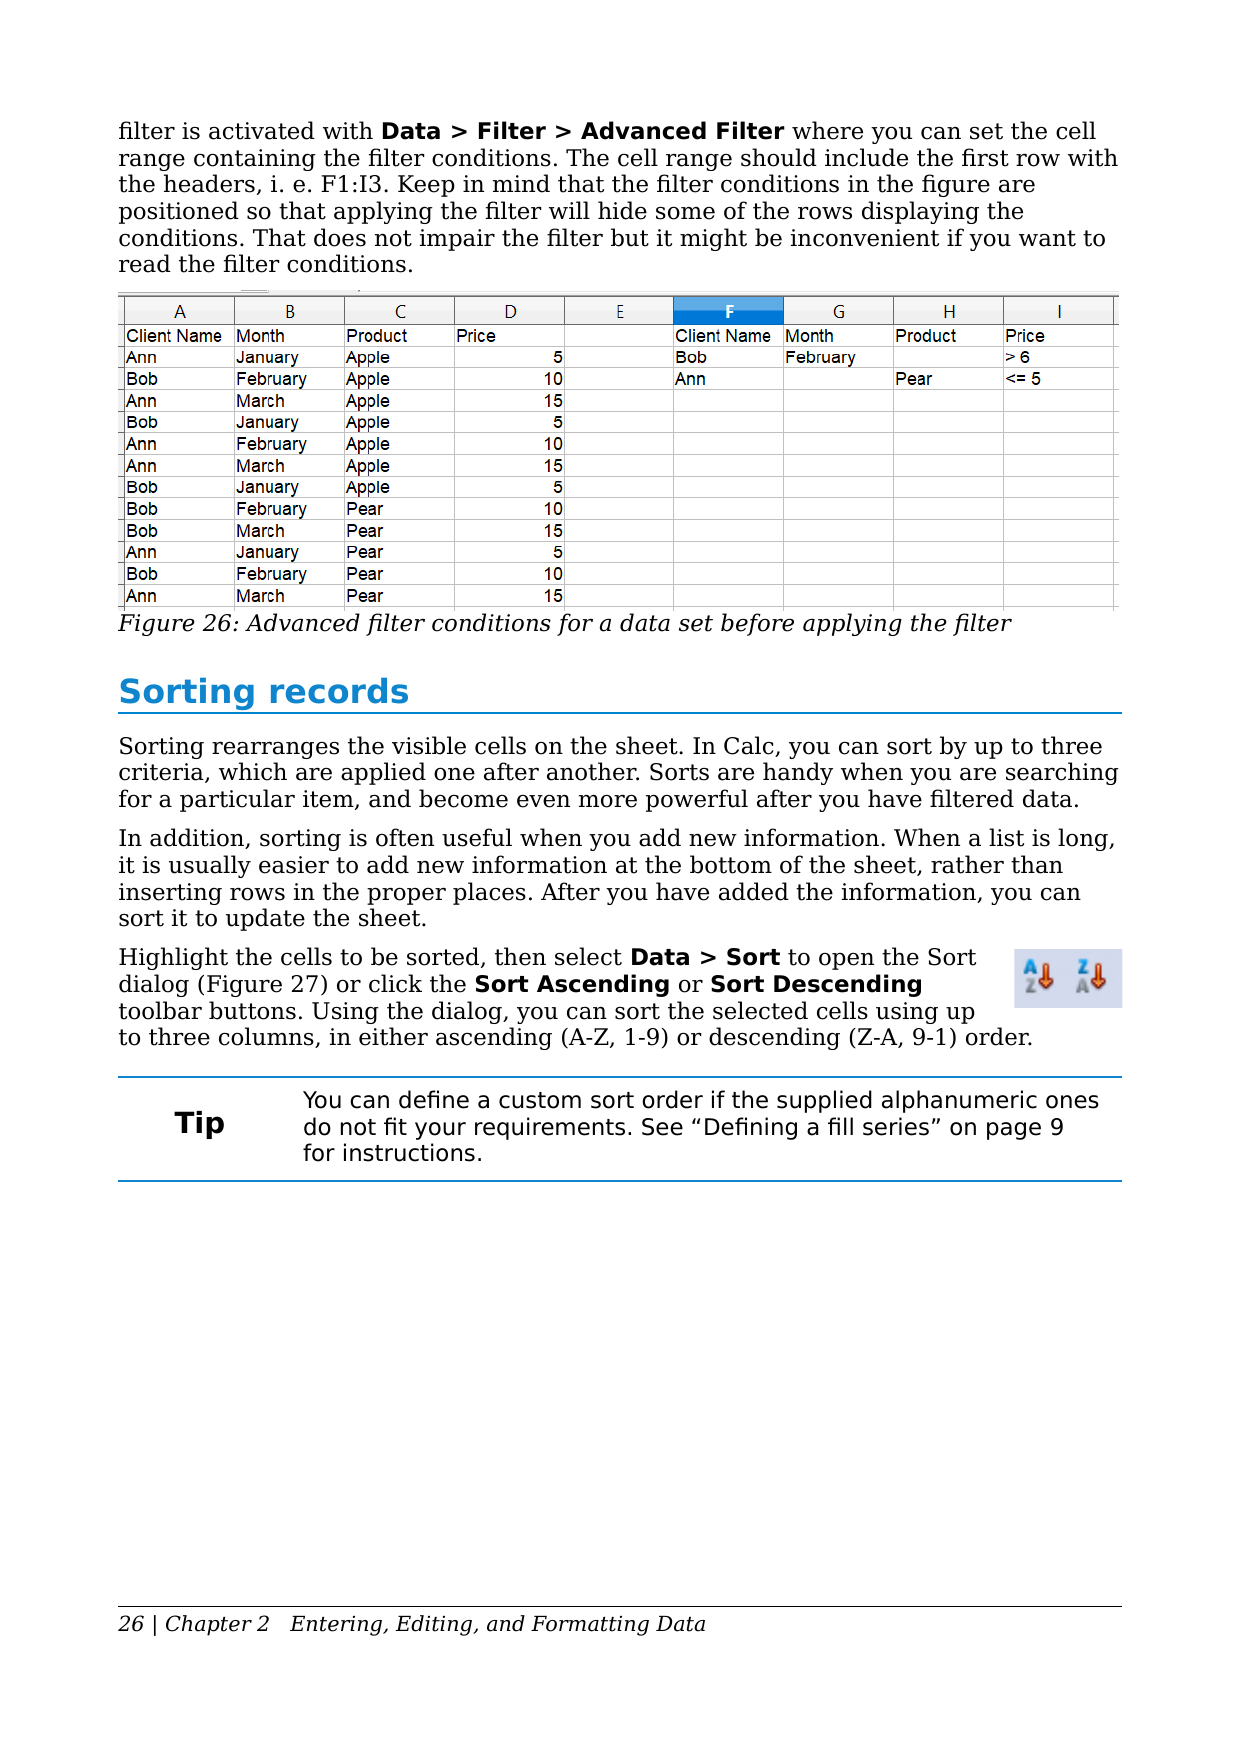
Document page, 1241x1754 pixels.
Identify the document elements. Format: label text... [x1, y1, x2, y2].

text Figure 26: Advanced filter conditions for a data set before applying the filter [118, 611, 1119, 637]
text Highlight the cells to be sorted, then select Data > Sort to open the Sort dialog (Figure 27) or click the Sort Ascending or Sort Descending toolbar buttons. Using the dialog, you can sort the selected cells using up to three columns, in either ascending (A-Z, 1-9) or descending (Z-A, 9-1) order. [118, 944, 1122, 1051]
text Sorting rearranges the visible cells on the sheet. In Calc, you can sort by up to three criteria, which are applied one after another. Sorts are handy when you are searching for a particular item, and become even more powerful after you have filtered data. [118, 733, 1122, 813]
table_header You can define a custom sort order if the supplied alphanumeric ones do not fit your requirements. See “Defining a fill series” on page 9 for instructions. [281, 1078, 1122, 1180]
table_header Tip [118, 1078, 281, 1180]
picture [118, 290, 1119, 611]
picture [1014, 949, 1123, 1008]
subtitle Sorting records [118, 673, 1122, 712]
text In addition, sorting is often useful when you add new information. When a list is long, it is usually easier to add new information at the bottom of the sheet, rather than inserting rows in the proper places. After you have added the information, you can sort it to update the sheet. [118, 825, 1122, 932]
text filter is activated with Data > Filter > Advanced Filter where you can set the cell range containing the filter conditions. The cell range should include the first row with the headers, i. e. F1:I3. Keep in mind that the filter conditions in the figure are positioned so that applying the filter will hide some of the rows displaying the conditions. That does not impair the filter but it might be inconvenient if you want to read the filter conditions. [118, 118, 1122, 278]
